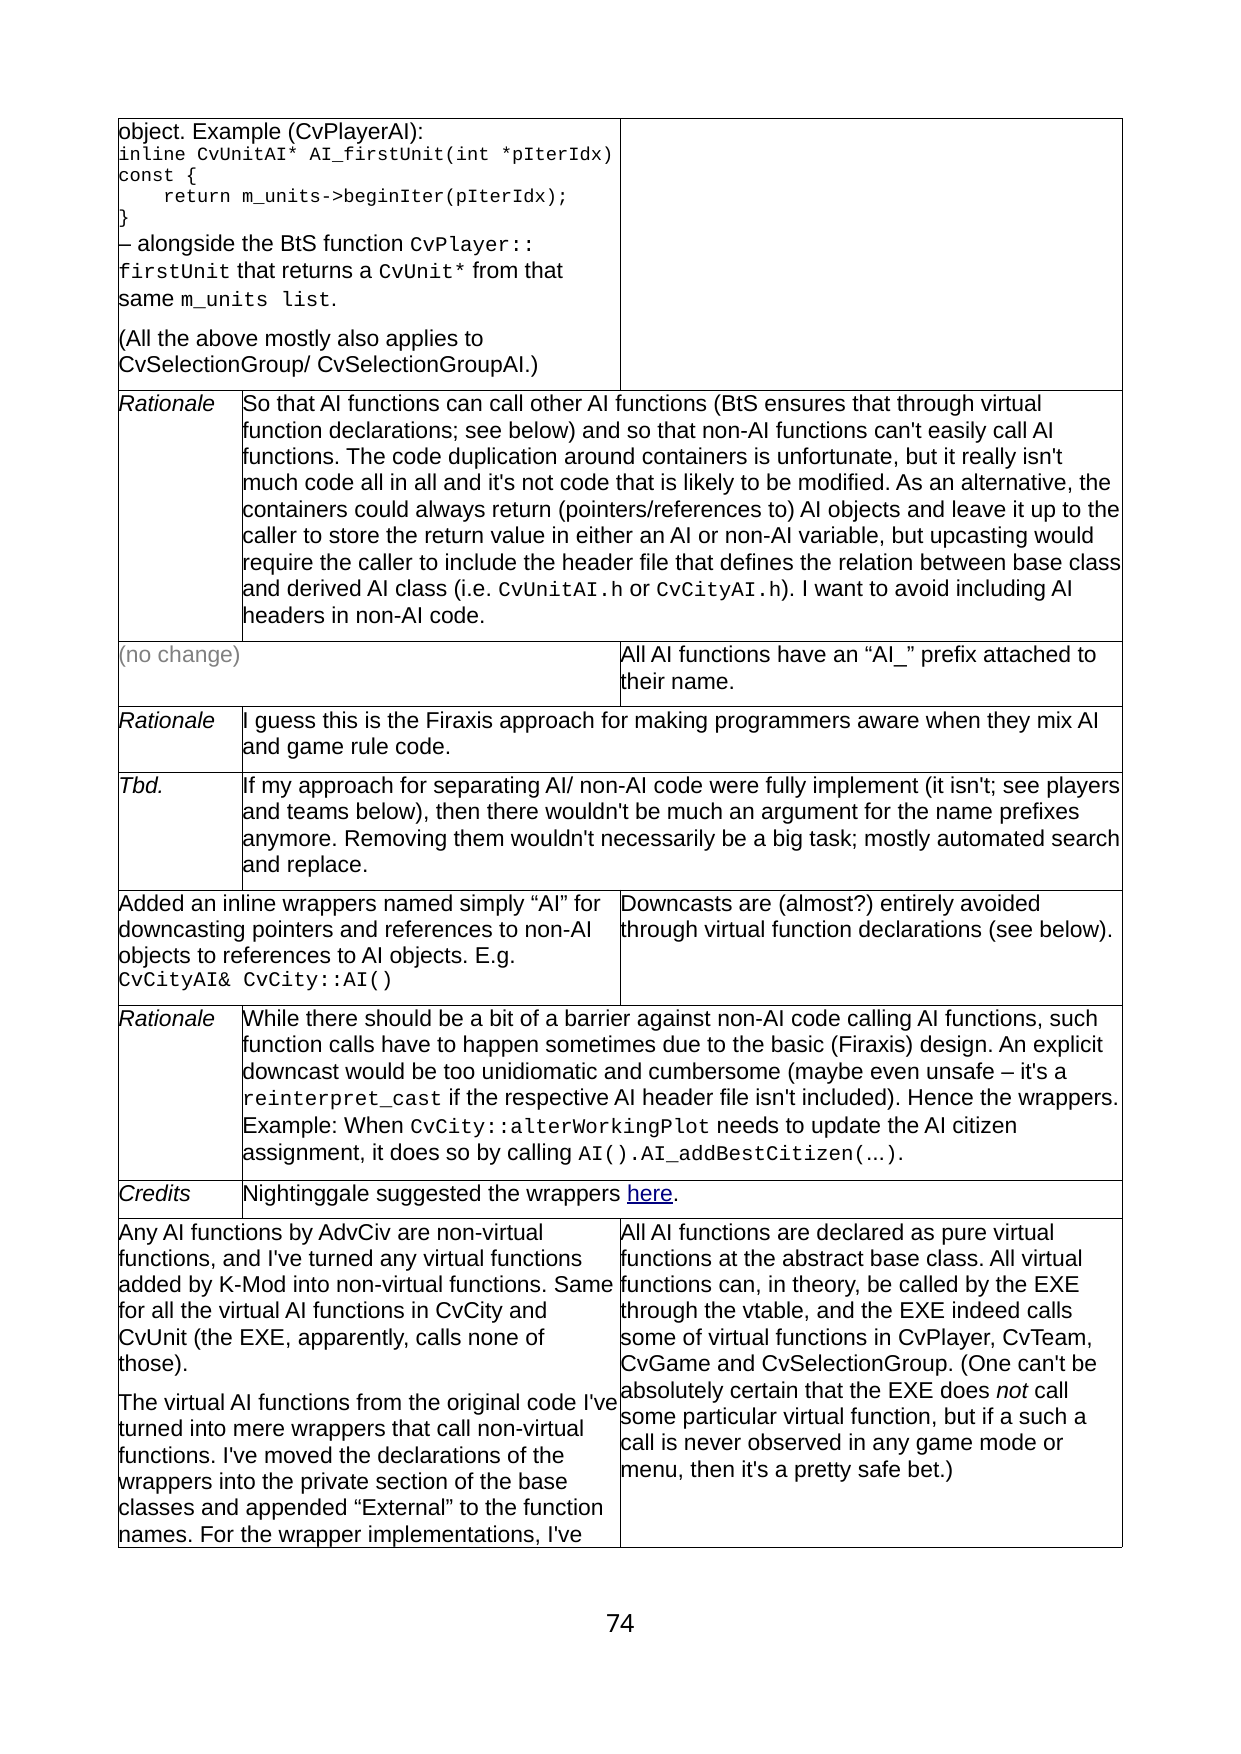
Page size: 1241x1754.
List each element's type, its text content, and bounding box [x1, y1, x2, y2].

table_cell (no change) [119, 642, 620, 706]
table_cell Tbd. [119, 773, 242, 889]
table_cell I guess this is the Firaxis approach for making programmers aware when they mix AI and game rule code. [243, 707, 1122, 772]
table_cell Rationale [119, 1006, 242, 1179]
table_cell Added an inline wrappers named simply “AI” for downcasting pointers and references to non-AI objects to references to AI objects. E.g. CvCityAI& CvCity::AI() [119, 891, 620, 1005]
table_cell [621, 119, 1122, 390]
table_cell Nightinggale suggested the wrappers here. [243, 1181, 1122, 1218]
table_cell Any AI functions by AdvCiv are non-virtual functions, and I've turned any virtual functions added by K-Mod into non-virtual functions. Same for all the virtual AI functions in CvCity and CvUnit (the EXE, apparently, calls none of those). The virtual AI functions from the original code I've turned into mere wrappers that call non-virtual functions. I've moved the declarations of the wrappers into the private section of the base classes and appended “External” to the function names. For the wrapper implementations, I've [119, 1219, 620, 1547]
table_cell All AI functions have an “AI_” prefix attached to their name. [621, 642, 1122, 706]
table_cell While there should be a bit of a barrier against non-AI code calling AI functions, such function calls have to happen sometimes due to the basic (Firaxis) design. An explicit downcast would be too unidiomatic and cumbersome (maybe even unsafe – it's a reinterpret_cast if the respective AI header file isn't included). Hence the wrappers. Example: When CvCity::alterWorkingPlot needs to update the AI citizen assignment, it does so by calling AI().AI_addBestCitizen(...). [243, 1006, 1122, 1179]
table_cell Rationale [119, 707, 242, 772]
table_cell object. Example (CvPlayerAI): inline CvUnitAI* AI_firstUnit(int *pIterIdx) const { return m_units->beginIter(pIterIdx); } – alongside the BtS function CvPlayer:: firstUnit that returns a CvUnit* from that same m_units list. (All the above mostly also applies to CvSelectionGroup/ CvSelectionGroupAI.) [119, 119, 620, 390]
table_cell Rationale [119, 391, 242, 641]
table_cell All AI functions are declared as pure virtual functions at the abstract base class. All virtual functions can, in theory, be called by the EXE through the vtable, and the EXE indeed calls some of virtual functions in CvPlayer, CvTeam, CvGame and CvSelectionGroup. (One can't be absolutely certain that the EXE does not call some particular virtual function, but if a such a call is never observed in any game mode or menu, then it's a pretty safe bet.) [621, 1219, 1122, 1547]
table_cell Credits [119, 1181, 242, 1218]
table_cell If my approach for separating AI/ non-AI code were fully implement (it isn't; see players and teams below), then there wouldn't be much an argument for the name prefixes anymore. Removing them wouldn't necessarily be a big task; mostly automated search and replace. [243, 773, 1122, 889]
table_cell Downcasts are (almost?) entirely avoided through virtual function declarations (see below). [621, 891, 1122, 1005]
table_cell So that AI functions can call other AI functions (BtS ensures that through virtual function declarations; see below) and so that non-AI functions can't easily call AI functions. The code duplication around containers is unfortunate, but it really isn't much code all in all and it's not code that is likely to be modified. As an alternative, the containers could always return (pointers/references to) AI objects and leave it up to the caller to store the return value in either an AI or non-AI variable, but upcasting would require the caller to include the header file that defines the relation between base class and derived AI class (i.e. CvUnitAI.h or CvCityAI.h). I want to avoid including AI headers in non-AI code. [243, 391, 1122, 641]
